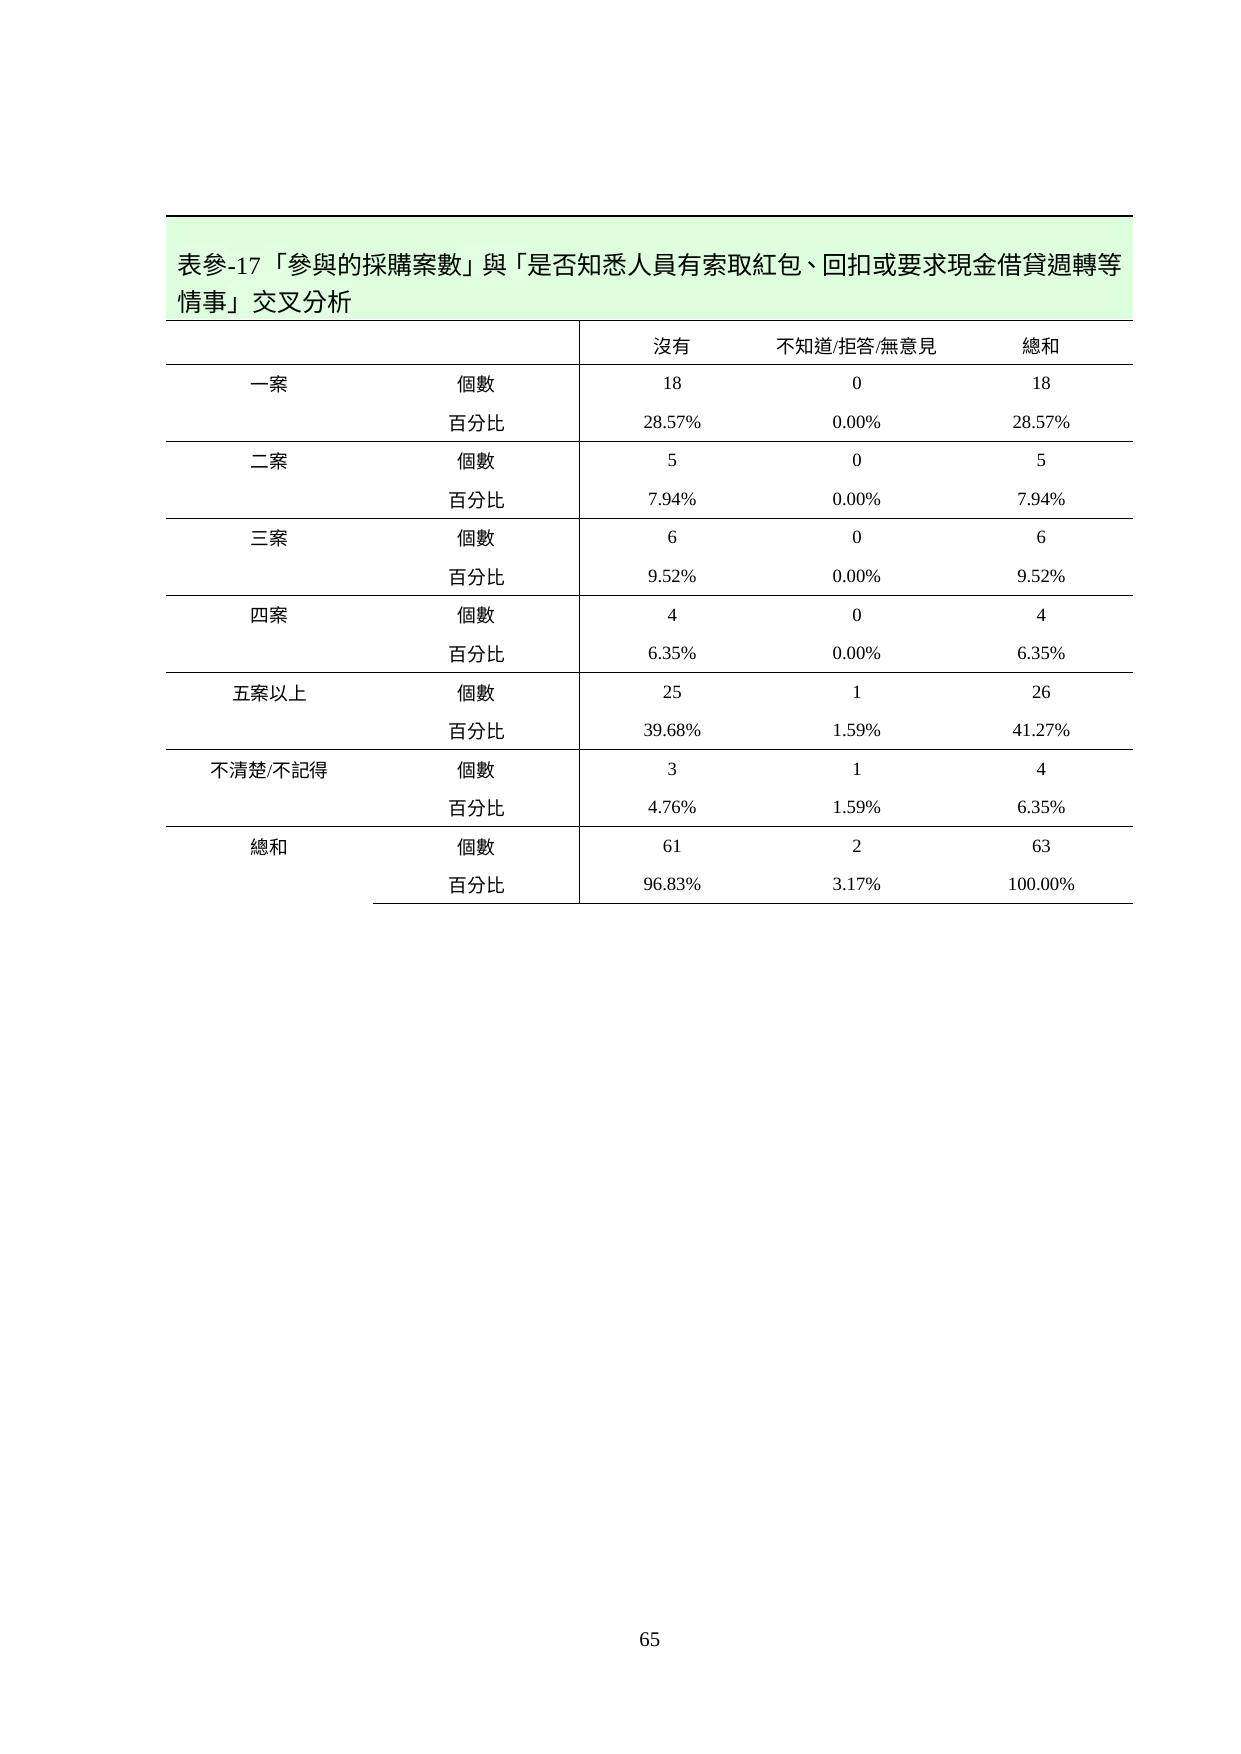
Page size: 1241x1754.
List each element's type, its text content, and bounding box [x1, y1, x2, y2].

table_cell 個數 [373, 365, 579, 402]
table_cell 63 [949, 827, 1133, 865]
table_cell 96.83% [580, 865, 764, 903]
table_cell 0 [764, 596, 949, 633]
table_cell 1 [764, 750, 949, 788]
table_cell 0.00% [764, 634, 949, 672]
table_cell 百分比 [373, 865, 579, 903]
table_cell 二案 [166, 442, 373, 518]
table_cell 總和 [949, 321, 1133, 364]
table_cell [373, 321, 579, 364]
table_cell 0 [764, 442, 949, 479]
table_cell 18 [949, 365, 1133, 402]
table_cell 百分比 [373, 556, 579, 595]
table_cell 0.00% [764, 402, 949, 441]
table_cell 三案 [166, 519, 373, 595]
table_cell 5 [949, 442, 1133, 479]
table_cell 百分比 [373, 634, 579, 672]
table_cell 百分比 [373, 711, 579, 749]
table_cell 1.59% [764, 788, 949, 826]
table_cell 1.59% [764, 711, 949, 749]
table_cell 不知道/拒答/無意見 [764, 321, 949, 364]
table_cell 不清楚/不記得 [166, 750, 373, 826]
table_cell 4 [580, 596, 764, 633]
table_cell 個數 [373, 750, 579, 788]
table_cell 4 [949, 596, 1133, 633]
table_cell 五案以上 [166, 673, 373, 749]
table_cell 0.00% [764, 479, 949, 518]
table_cell 0 [764, 519, 949, 556]
table_cell 6.35% [949, 634, 1133, 672]
table_cell 個數 [373, 596, 579, 633]
table_cell 6.35% [580, 634, 764, 672]
table_cell 總和 [166, 827, 373, 903]
table_cell 2 [764, 827, 949, 865]
table_cell [166, 321, 373, 364]
table_cell 6 [949, 519, 1133, 556]
table_header 表參-17 「參與的採購案數」與「是否知悉人員有索取紅包、回扣或要求現金借貸週轉等情事」交叉分析 [166, 217, 1133, 319]
table_cell 1 [764, 673, 949, 711]
table_cell 個數 [373, 673, 579, 711]
table_cell 百分比 [373, 788, 579, 826]
table_cell 百分比 [373, 402, 579, 441]
table_cell 5 [580, 442, 764, 479]
table_cell 4 [949, 750, 1133, 788]
table_cell 一案 [166, 365, 373, 441]
table_cell 9.52% [949, 556, 1133, 595]
table_cell 4.76% [580, 788, 764, 826]
table_cell 個數 [373, 442, 579, 479]
table_cell 61 [580, 827, 764, 865]
table_cell 28.57% [949, 402, 1133, 441]
table_cell 28.57% [580, 402, 764, 441]
table_cell 100.00% [949, 865, 1133, 903]
table_cell 3 [580, 750, 764, 788]
table_cell 41.27% [949, 711, 1133, 749]
table_cell 四案 [166, 596, 373, 672]
table_cell 百分比 [373, 479, 579, 518]
table_cell 3.17% [764, 865, 949, 903]
table_cell 6 [580, 519, 764, 556]
table_cell 6.35% [949, 788, 1133, 826]
table_cell 個數 [373, 519, 579, 556]
table_cell 7.94% [580, 479, 764, 518]
table_cell 0.00% [764, 556, 949, 595]
table_cell 個數 [373, 827, 579, 865]
table_cell 0 [764, 365, 949, 402]
table_cell 沒有 [580, 321, 764, 364]
table_cell 18 [580, 365, 764, 402]
table_cell 39.68% [580, 711, 764, 749]
table_cell 25 [580, 673, 764, 711]
table_cell 9.52% [580, 556, 764, 595]
table_cell 7.94% [949, 479, 1133, 518]
table_cell 26 [949, 673, 1133, 711]
